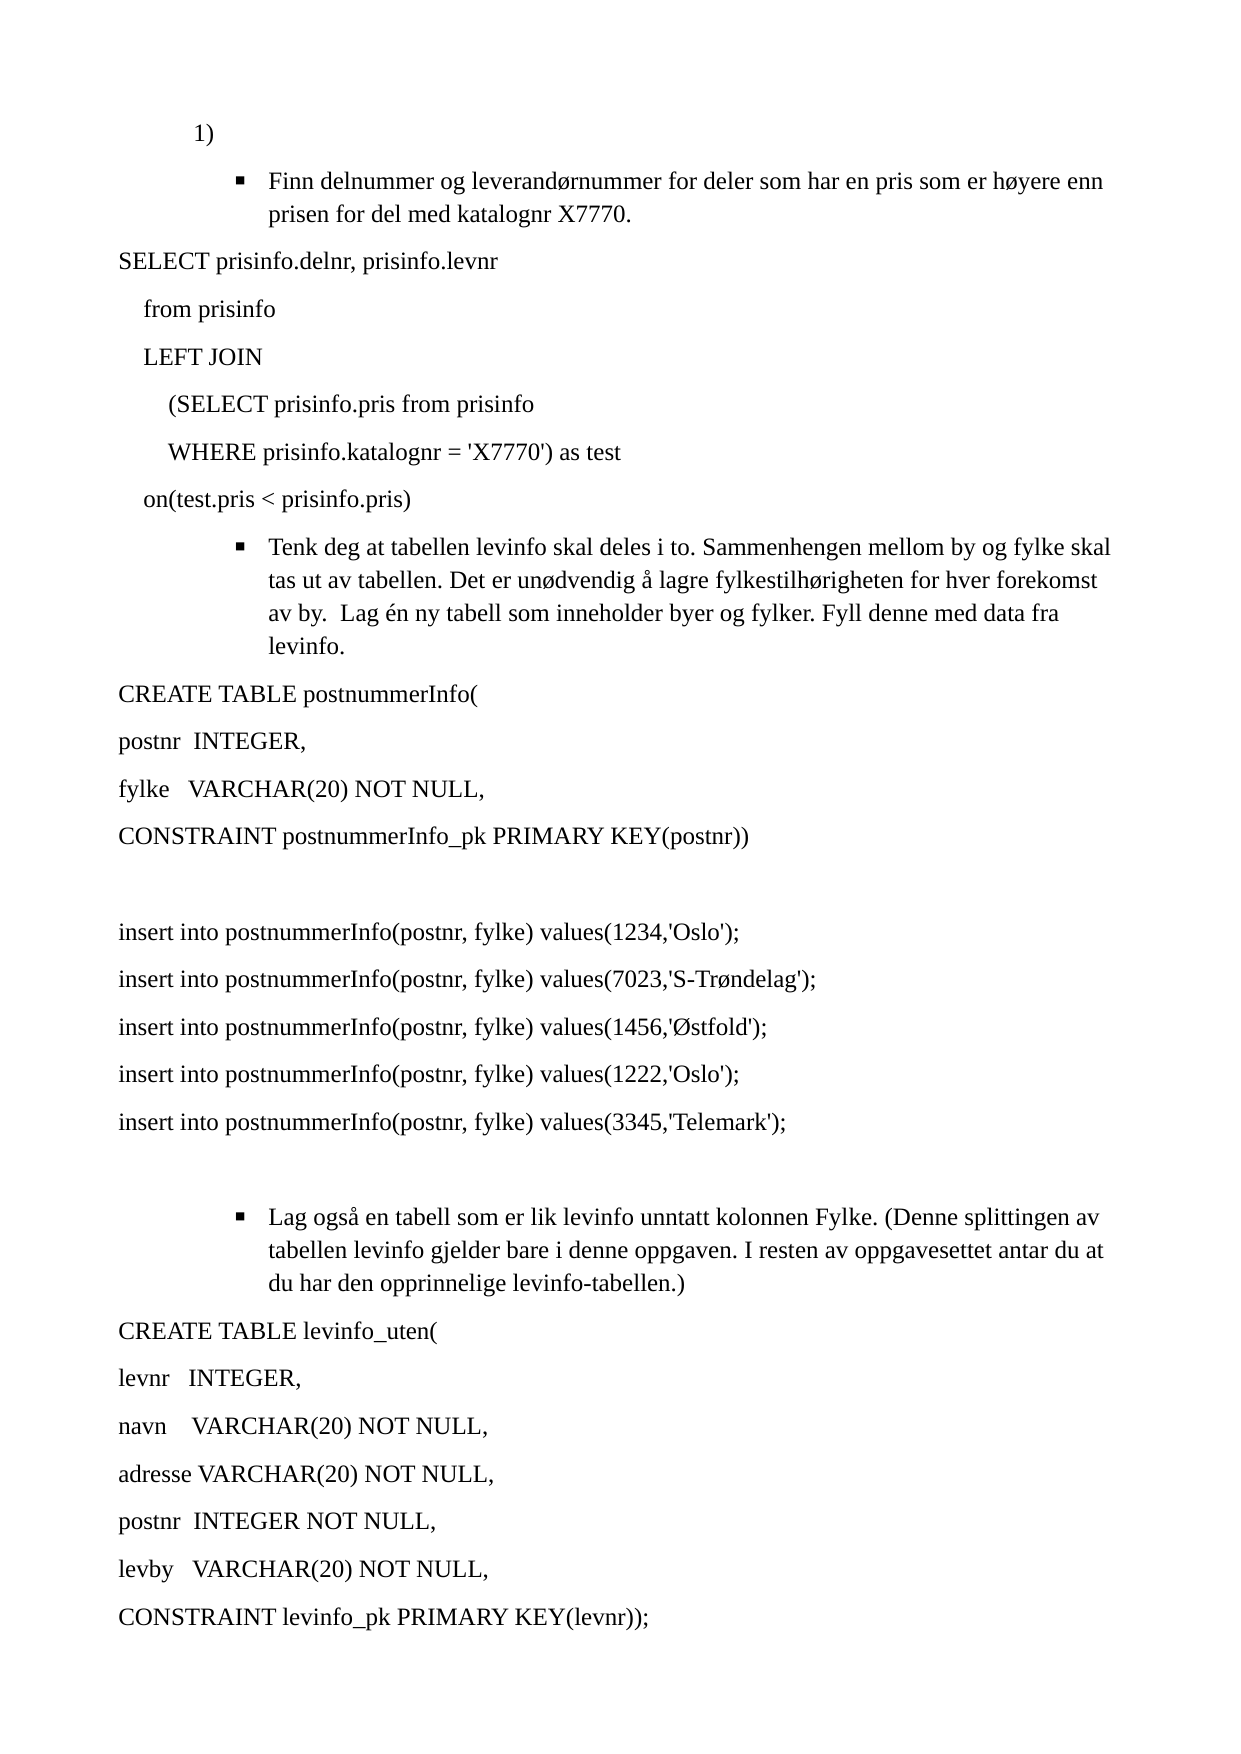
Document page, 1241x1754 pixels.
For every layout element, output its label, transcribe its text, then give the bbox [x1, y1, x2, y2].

list Lag også en tabell som er lik levinfo unntatt kolonnen Fylke. (Denne splittingen av tabellen levinfo gjelder bare i denne oppgaven. I resten av oppgavesettet antar du at du har den opprinnelige levinfo-tabellen.) [231, 1202, 1122, 1297]
text insert into postnummerInfo(postnr, fylke) values(1234,'Oslo'); [118, 917, 1122, 945]
text postnr INTEGER, [118, 726, 1122, 755]
text SELECT prisinfo.delnr, prisinfo.levnr [118, 246, 1122, 275]
text insert into postnummerInfo(postnr, fylke) values(3345,'Telemark'); [118, 1107, 1122, 1136]
text navn VARCHAR(20) NOT NULL, [118, 1411, 1122, 1440]
text (SELECT prisinfo.pris from prisinfo [118, 389, 1122, 418]
list Tenk deg at tabellen levinfo skal deles i to. Sammenhengen mellom by og fylke skal tas ut av tabellen. Det er unødvendig å lagre fylkestilhørigheten for hver forekomst av by. Lag én ny tabell som inneholder byer og fylker. Fyll denne med data fra levinfo. [231, 532, 1122, 660]
text insert into postnummerInfo(postnr, fylke) values(1456,'Østfold'); [118, 1012, 1122, 1041]
text CONSTRAINT postnummerInfo_pk PRIMARY KEY(postnr)) [118, 821, 1122, 850]
text from prisinfo [118, 294, 1122, 323]
list Finn delnummer og leverandørnummer for deler som har en pris som er høyere enn prisen for del med katalognr X7770. [231, 166, 1122, 227]
text postnr INTEGER NOT NULL, [118, 1506, 1122, 1535]
text CONSTRAINT levinfo_pk PRIMARY KEY(levnr)); [118, 1602, 1122, 1630]
text CREATE TABLE levinfo_uten( [118, 1316, 1122, 1345]
text fylke VARCHAR(20) NOT NULL, [118, 774, 1122, 803]
text insert into postnummerInfo(postnr, fylke) values(7023,'S-Trøndelag'); [118, 964, 1122, 993]
text levby VARCHAR(20) NOT NULL, [118, 1554, 1122, 1583]
text levnr INTEGER, [118, 1363, 1122, 1392]
text WHERE prisinfo.katalognr = 'X7770') as test [118, 437, 1122, 466]
text insert into postnummerInfo(postnr, fylke) values(1222,'Oslo'); [118, 1059, 1122, 1088]
text on(test.pris < prisinfo.pris) [118, 484, 1122, 513]
text LEFT JOIN [118, 342, 1122, 370]
text CREATE TABLE postnummerInfo( [118, 679, 1122, 707]
text adresse VARCHAR(20) NOT NULL, [118, 1459, 1122, 1487]
